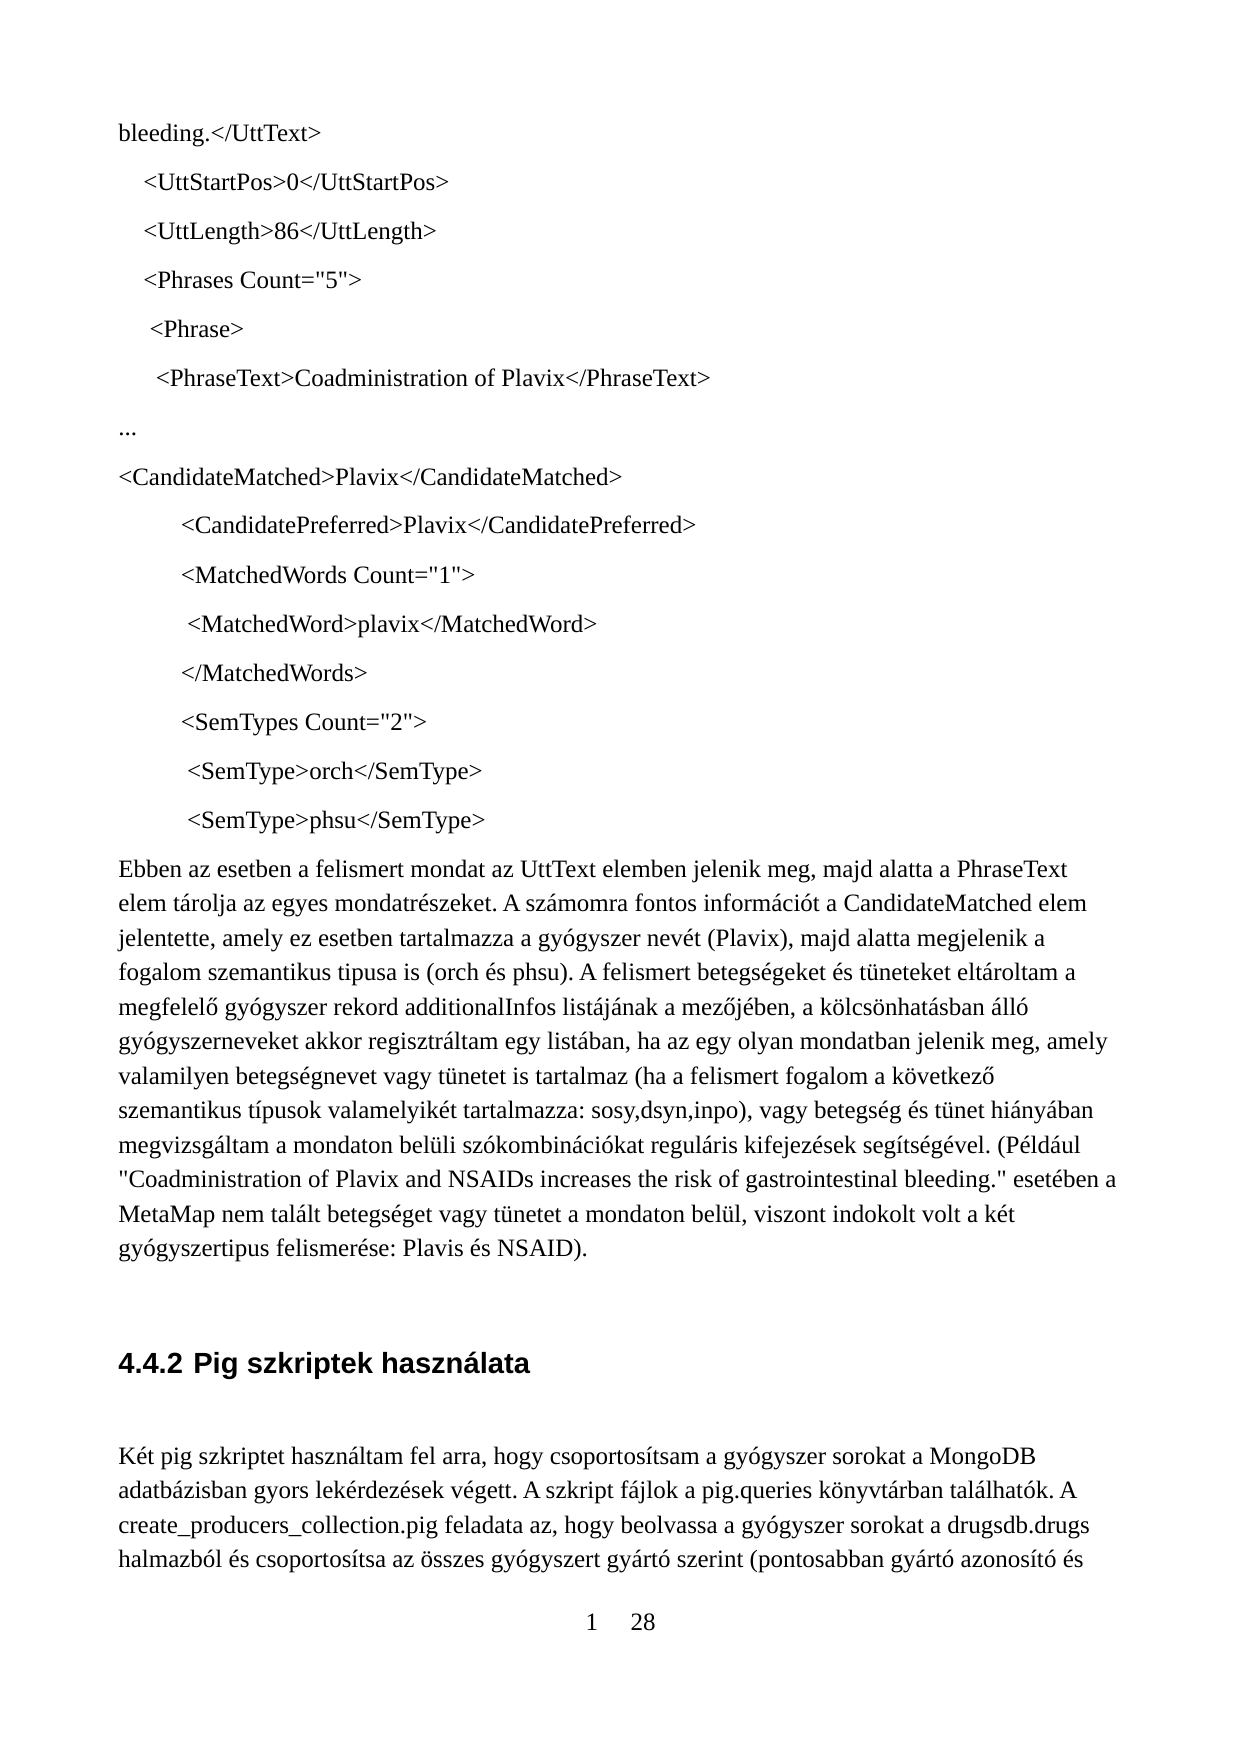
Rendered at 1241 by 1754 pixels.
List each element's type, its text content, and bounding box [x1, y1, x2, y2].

subtitle <MatchedWords Count="1"> [118, 560, 1122, 588]
subtitle Két pig szkriptet használtam fel arra, hogy csoportosítsam a gyógyszer sorokat a MongoDB adatbázisban gyors lekérdezések végett. A szkript fájlok a pig.queries könyvtárban találhatók. A create_producers_collection.pig feladata az, hogy beolvassa a gyógyszer sorokat a drugsdb.drugs halmazból és csoportosítsa az összes gyógyszert gyártó szerint (pontosabban gyártó azonosító és [118, 1441, 1122, 1573]
subtitle <CandidatePreferred>Plavix</CandidatePreferred> [118, 511, 1122, 539]
subtitle <UttLength>86</UttLength> [118, 216, 1122, 245]
subtitle <Phrase> [118, 314, 1122, 343]
subtitle ... [118, 412, 1122, 441]
subtitle </MatchedWords> [118, 658, 1122, 687]
subtitle <PhraseText>Coadministration of Plavix</PhraseText> [118, 363, 1122, 392]
subtitle <UttStartPos>0</UttStartPos> [118, 167, 1122, 196]
subtitle <Phrases Count="5"> [118, 265, 1122, 294]
subtitle <CandidateMatched>Plavix</CandidateMatched> [118, 462, 1122, 490]
subtitle <MatchedWord>plavix</MatchedWord> [118, 609, 1122, 637]
subtitle Pig szkriptek használata [118, 1346, 1122, 1379]
subtitle <SemType>phsu</SemType> [118, 805, 1122, 834]
subtitle <SemType>orch</SemType> [118, 756, 1122, 785]
subtitle <SemTypes Count="2"> [118, 707, 1122, 736]
subtitle Ebben az esetben a felismert mondat az UttText elemben jelenik meg, majd alatta a PhraseText elem tárolja az egyes mondatrészeket. A számomra fontos információt a CandidateMatched elem jelentette, amely ez esetben tartalmazza a gyógyszer nevét (Plavix), majd alatta megjelenik a fogalom szemantikus tipusa is (orch és phsu). A felismert betegségeket és tüneteket eltároltam a megfelelő gyógyszer rekord additionalInfos listájának a mezőjében, a kölcsönhatásban álló gyógyszerneveket akkor regisztráltam egy listában, ha az egy olyan mondatban jelenik meg, amely valamilyen betegségnevet vagy tünetet is tartalmaz (ha a felismert fogalom a következő szemantikus típusok valamelyikét tartalmazza: sosy,dsyn,inpo), vagy betegség és tünet hiányában megvizsgáltam a mondaton belüli szókombinációkat reguláris kifejezések segítségével. (Például "Coadministration of Plavix and NSAIDs increases the risk of gastrointestinal bleeding." esetében a MetaMap nem talált betegséget vagy tünetet a mondaton belül, viszont indokolt volt a két gyógyszertipus felismerése: Plavis és NSAID). [118, 854, 1122, 1262]
subtitle bleeding.</UttText> [118, 118, 1122, 147]
